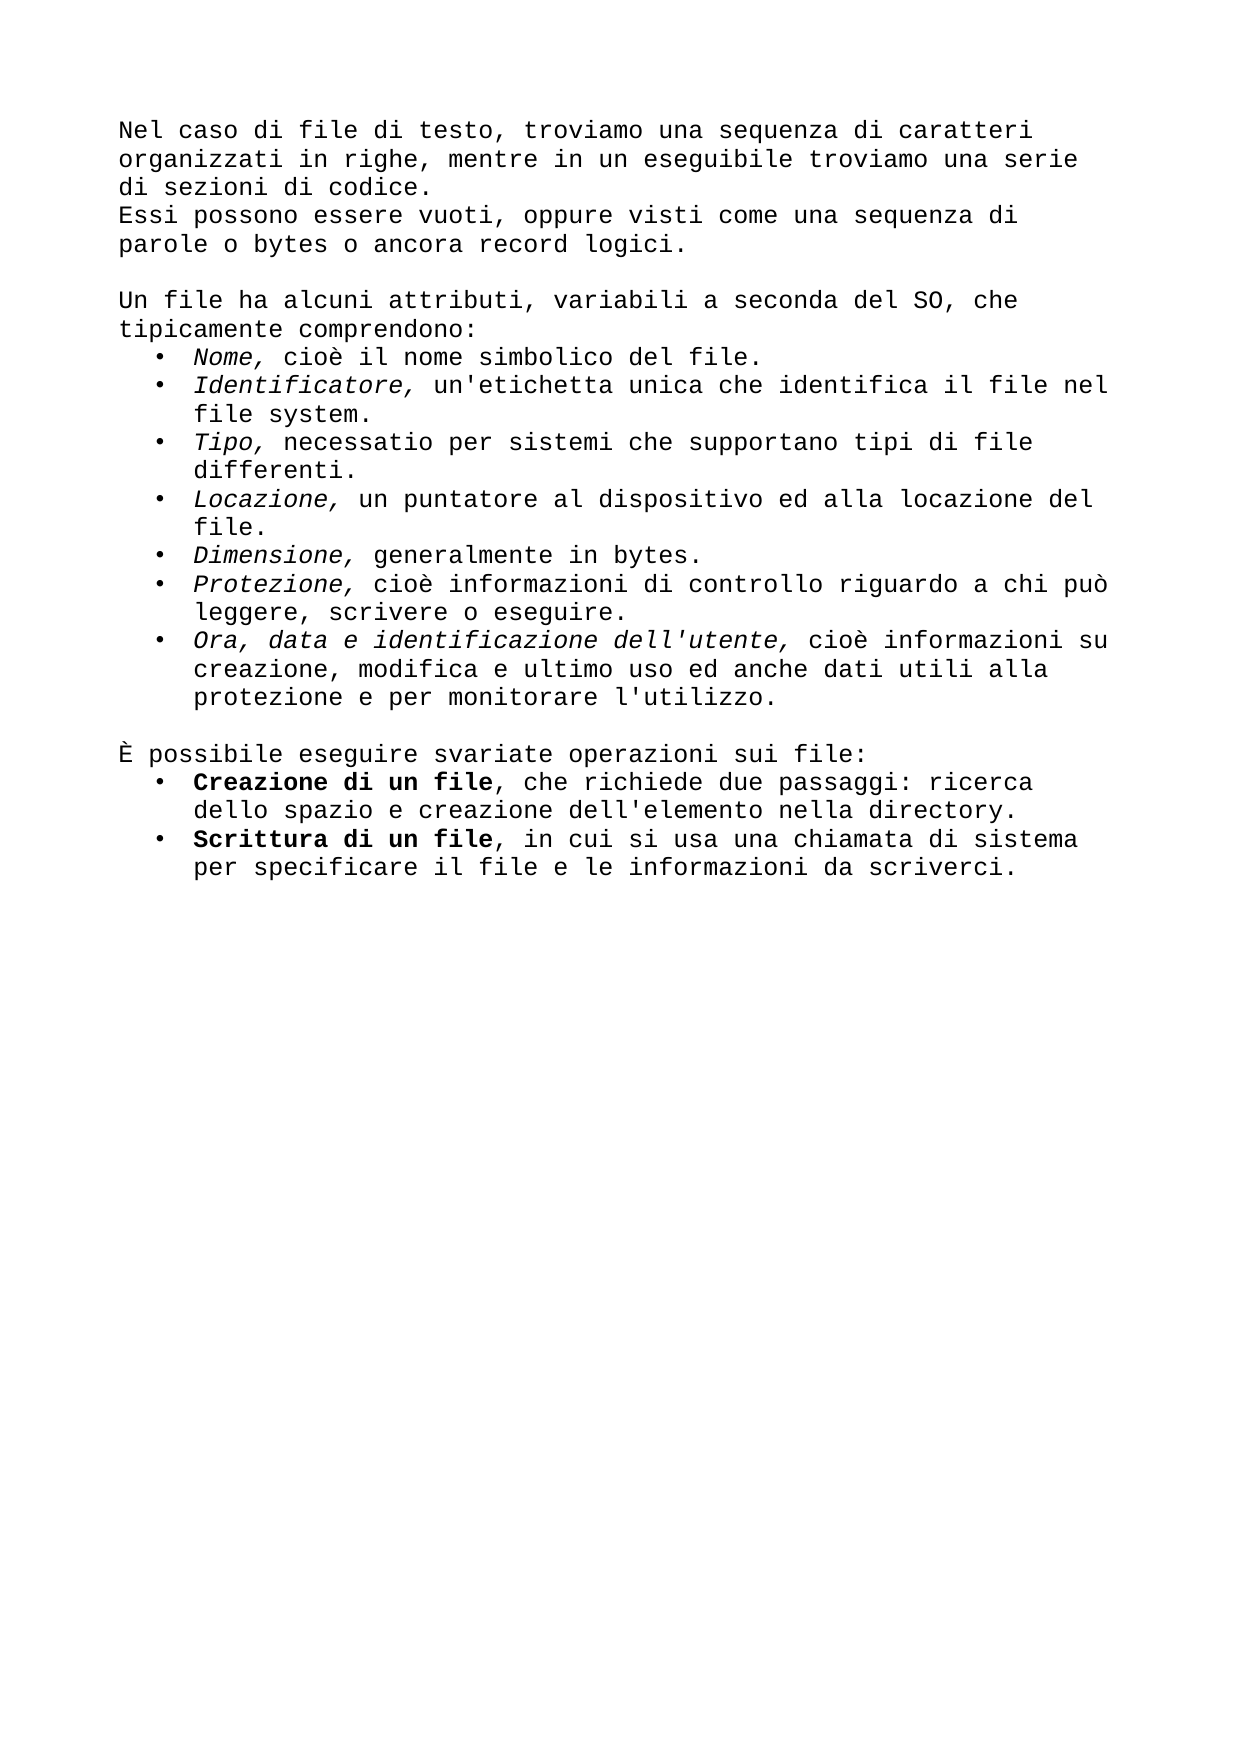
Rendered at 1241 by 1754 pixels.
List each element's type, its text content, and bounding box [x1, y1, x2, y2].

list Tipo, necessatio per sistemi che supportano tipi di file differenti. [156, 430, 1122, 486]
list Protezione, cioè informazioni di controllo riguardo a chi può leggere, scrivere o eseguire. [156, 571, 1122, 628]
list Ora, data e identificazione dell'utente, cioè informazioni su creazione, modifica e ultimo uso ed anche dati utili alla protezione e per monitorare l'utilizzo. [156, 628, 1122, 713]
list Dimensione, generalmente in bytes. [156, 543, 1122, 571]
list Scrittura di un file, in cui si usa una chiamata di sistema per specificare il file e le informazioni da scriverci. [156, 826, 1122, 883]
text È possibile eseguire svariate operazioni sui file: [118, 741, 1122, 770]
text Essi possono essere vuoti, oppure visti come una sequenza di parole o bytes o ancora record logici. [118, 203, 1122, 260]
list Creazione di un file, che richiede due passaggi: ricerca dello spazio e creazione dell'elemento nella directory. [156, 770, 1122, 826]
text Un file ha alcuni attributi, variabili a seconda del SO, che tipicamente comprendono: [118, 288, 1122, 345]
text Nel caso di file di testo, troviamo una sequenza di caratteri organizzati in righe, mentre in un eseguibile troviamo una serie di sezioni di codice. [118, 118, 1122, 203]
list Identificatore, un'etichetta unica che identifica il file nel file system. [156, 373, 1122, 430]
list Locazione, un puntatore al dispositivo ed alla locazione del file. [156, 486, 1122, 543]
list Nome, cioè il nome simbolico del file. [156, 345, 1122, 373]
